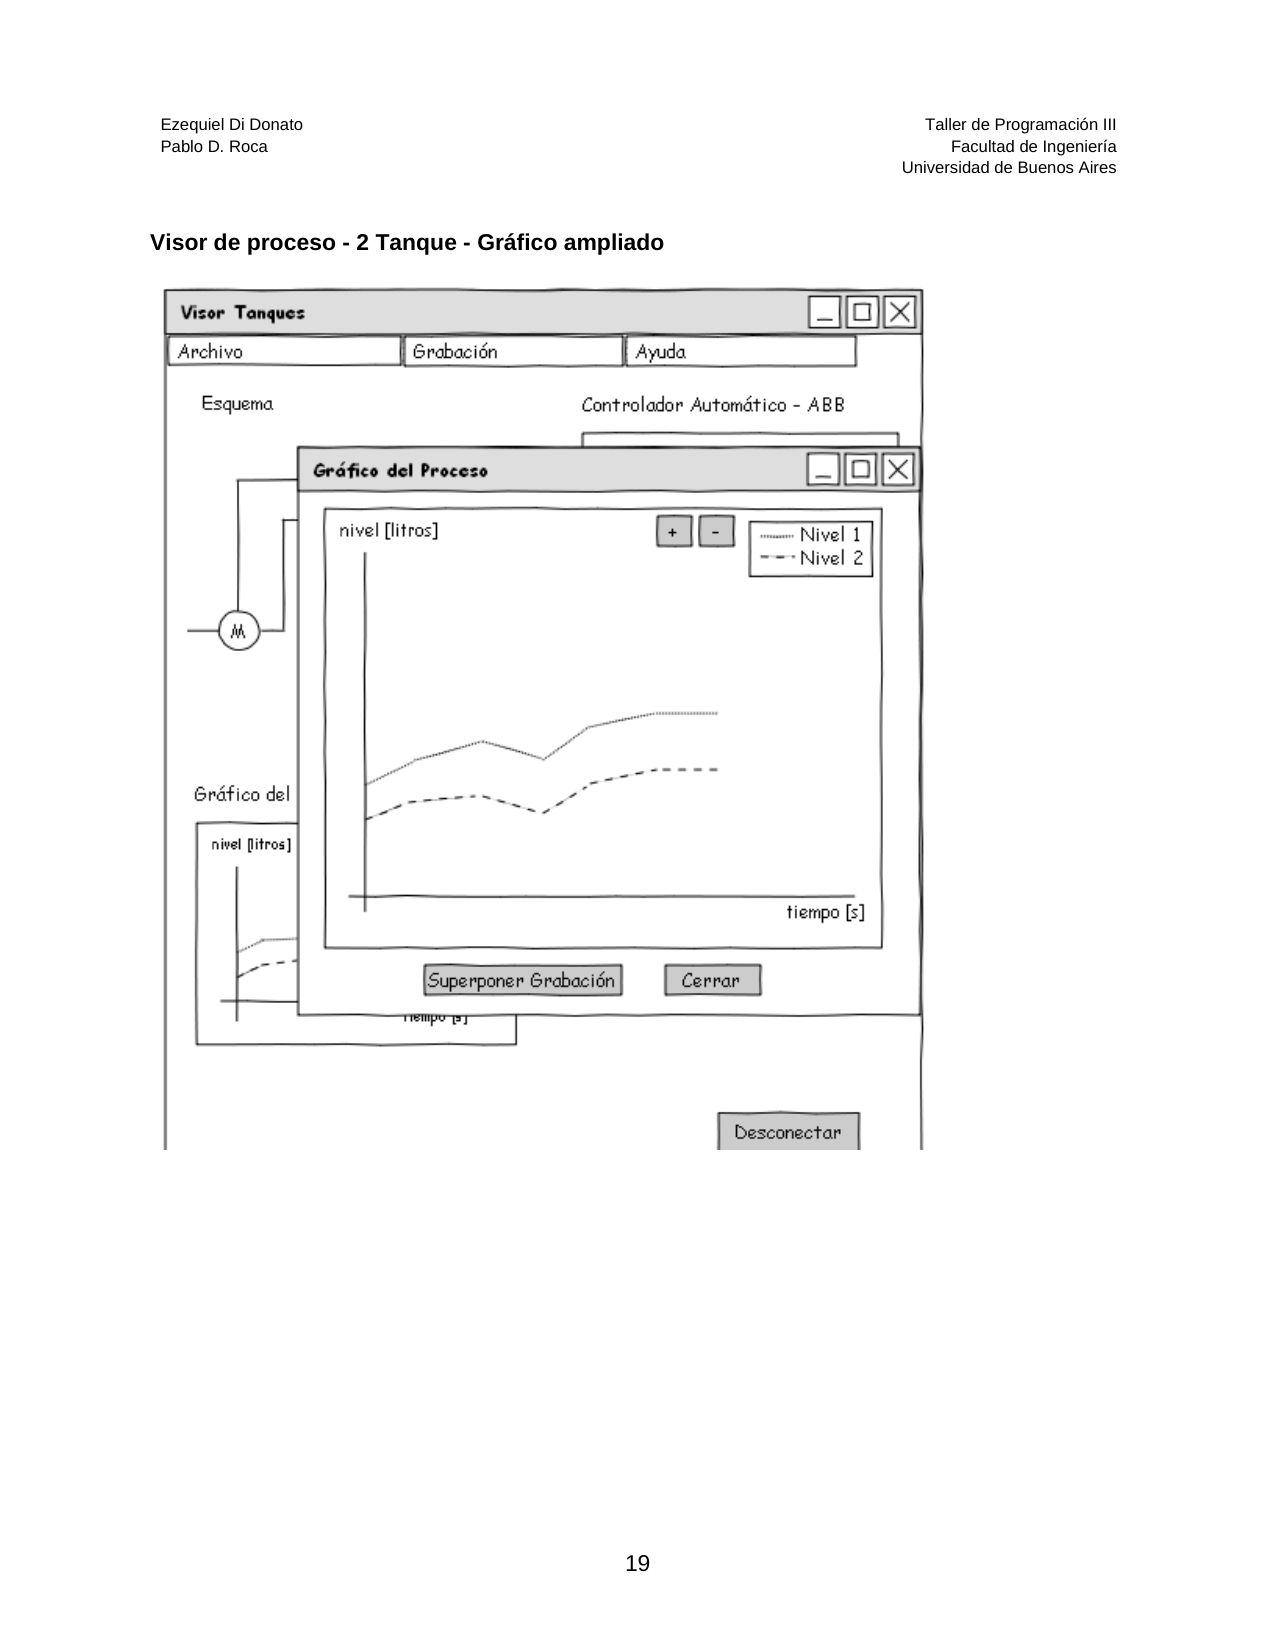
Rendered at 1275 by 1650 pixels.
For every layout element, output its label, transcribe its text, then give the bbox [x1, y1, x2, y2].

text Visor de proceso - 2 Tanque - Gráfico ampliado [150, 230, 1125, 256]
picture [150, 274, 947, 1150]
